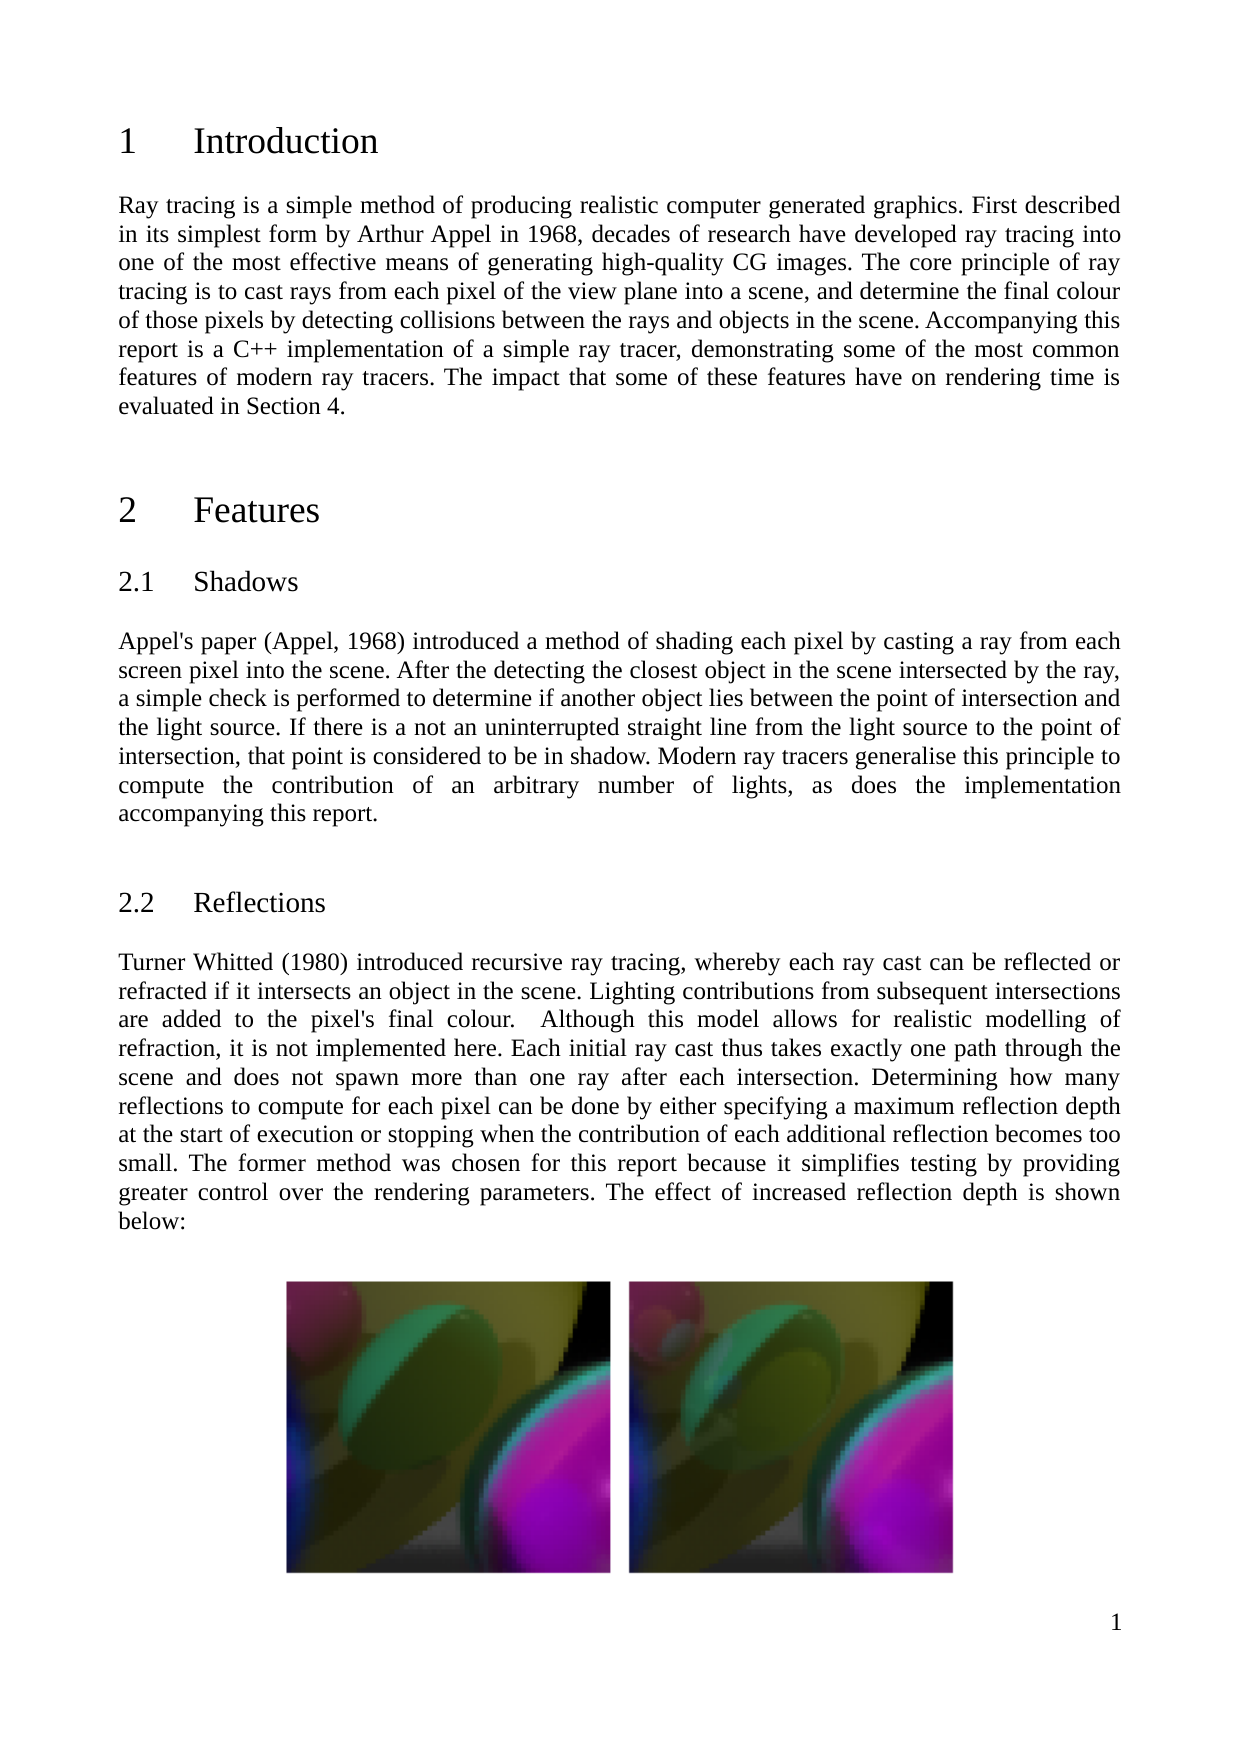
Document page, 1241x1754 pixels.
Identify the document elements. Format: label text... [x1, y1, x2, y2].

text Turner Whitted (1980) introduced recursive ray tracing, whereby each ray cast can be reflected or refracted if it intersects an object in the scene. Lighting contributions from subsequent intersections are added to the pixel's final colour. Although this model allows for realistic modelling of refraction, it is not implemented here. Each initial ray cast thus takes exactly one path through the scene and does not spawn more than one ray after each intersection. Determining how many reflections to compute for each pixel can be done by either specifying a maximum reflection depth at the start of execution or stopping when the contribution of each additional reflection becomes too small. The former method was chosen for this report because it simplifies testing by providing greater control over the rendering parameters. The effect of increased reflection depth is shown below: [118, 947, 1122, 1234]
text 2 Features [118, 487, 1122, 530]
text Ray tracing is a simple method of producing realistic computer generated graphics. First described in its simplest form by Arthur Appel in 1968, decades of research have developed ray tracing into one of the most effective means of generating high-quality CG images. The core principle of ray tracing is to cast rays from each pixel of the view plane into a scene, and determine the final colour of those pixels by detecting collisions between the rays and objects in the scene. Accompanying this report is a C++ implementation of a simple ray tracer, demonstrating some of the most common features of modern ray tracers. The impact that some of these features have on rendering time is evaluated in Section 4. [118, 190, 1122, 420]
text Appel's paper (Appel, 1968) introduced a method of shading each pixel by casting a ray from each screen pixel into the scene. After the detecting the closest object in the scene intersected by the ray, a simple check is performed to determine if another object lies between the point of intersection and the light source. If there is a not an uninterrupted straight line from the light source to the point of intersection, that point is considered to be in shadow. Modern ray tracers generalise this principle to compute the contribution of an arbitrary number of lights, as does the implementation accompanying this report. [118, 626, 1122, 827]
text 2.2 Reflections [118, 885, 1122, 918]
text 2.1 Shadows [118, 564, 1122, 597]
text 1 Introduction [118, 118, 1122, 161]
picture [268, 1263, 972, 1592]
